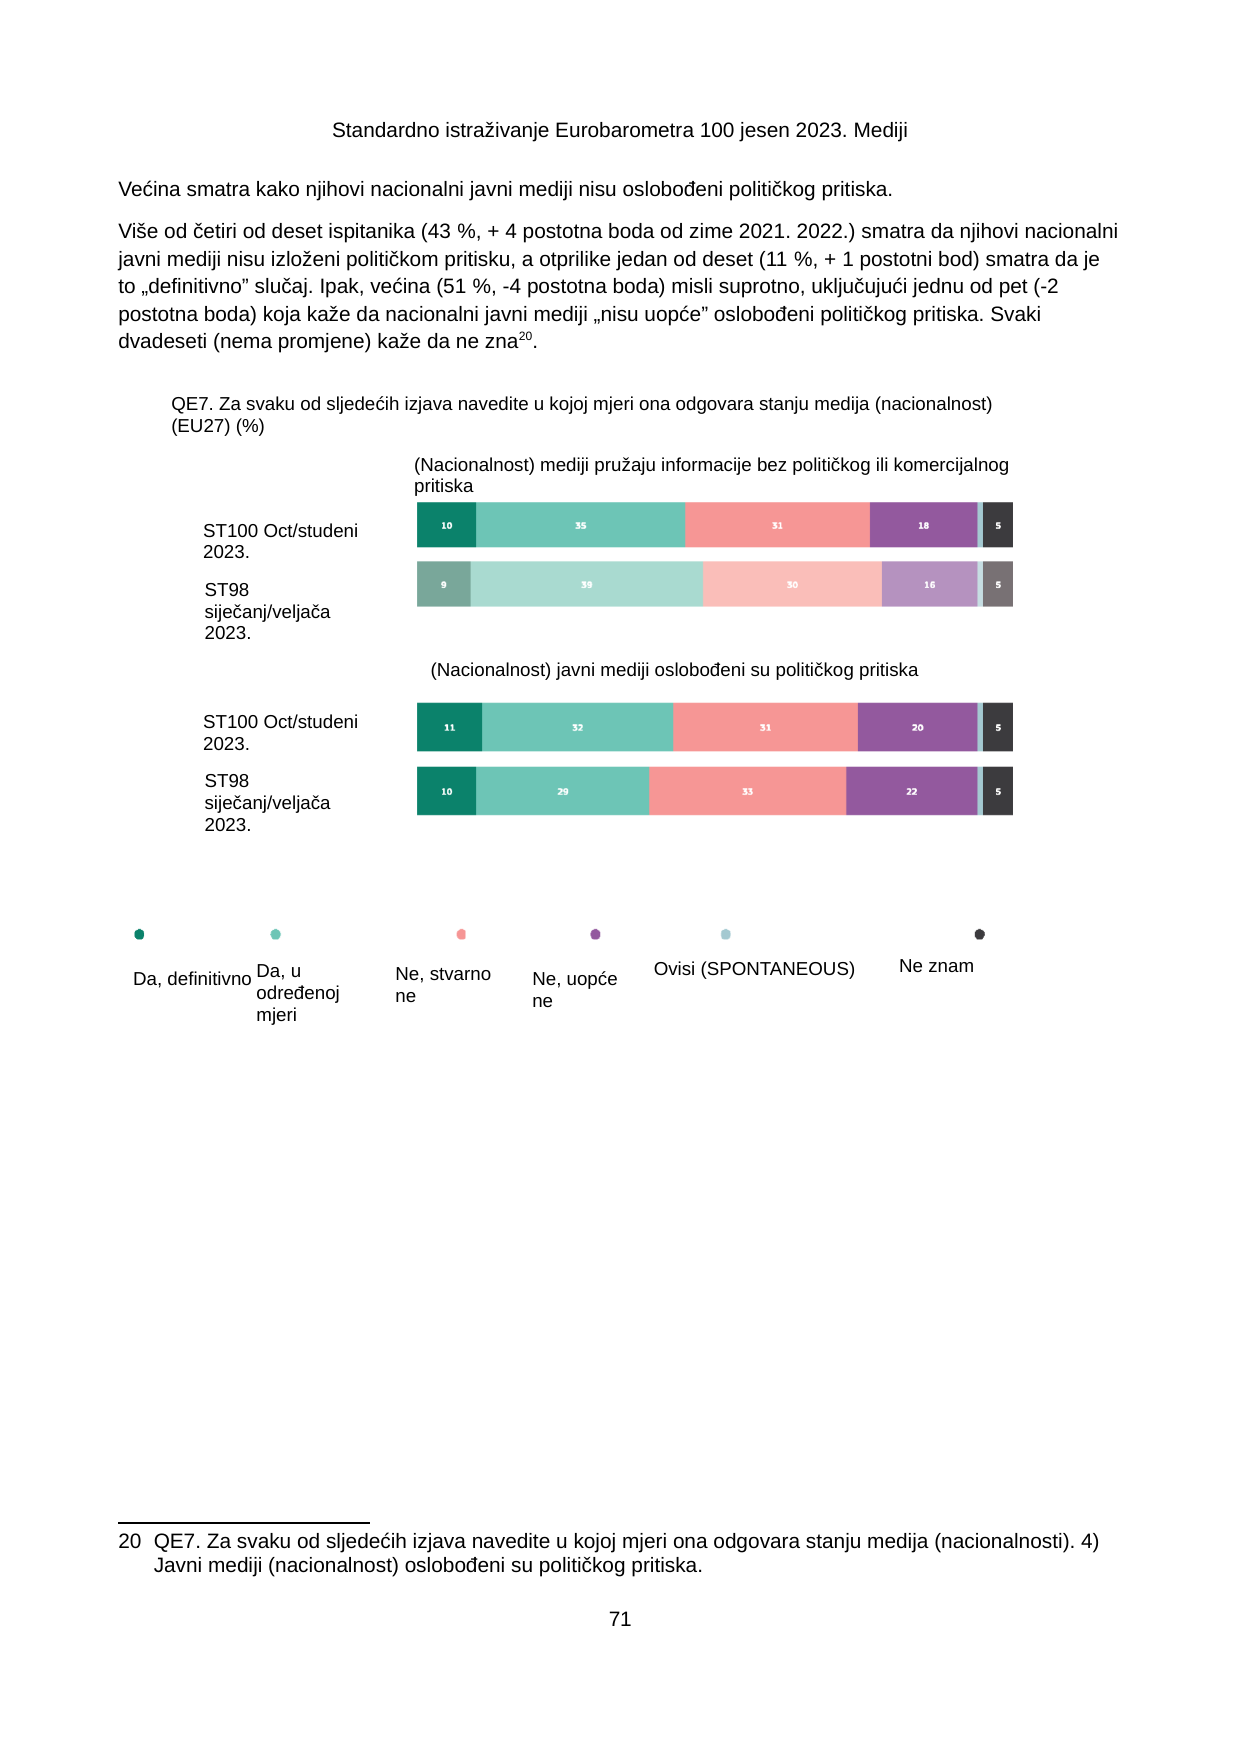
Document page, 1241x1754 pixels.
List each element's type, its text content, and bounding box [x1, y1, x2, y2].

picture [125, 917, 986, 940]
picture [416, 498, 1014, 817]
text Većina smatra kako njihovi nacionalni javni mediji nisu oslobođeni političkog pritiska. [118, 177, 1122, 201]
text QE7. Za svaku od sljedećih izjava navedite u kojoj mjeri ona odgovara stanju medija (nacionalnosti). 4) Javni mediji (nacionalnost) oslobođeni su političkog pritiska. [118, 1529, 1122, 1577]
text Više od četiri od deset ispitanika (43 %, + 4 postotna boda od zime 2021. 2022.) smatra da njihovi nacionalni javni mediji nisu izloženi političkom pritisku, a otprilike jedan od deset (11 %, + 1 postotni bod) smatra da je to „definitivno” slučaj. Ipak, većina (51 %, -4 postotna boda) misli suprotno, uključujući jednu od pet (-2 postotna boda) koja kaže da nacionalni javni mediji „nisu uopće” oslobođeni političkog pritiska. Svaki dvadeseti (nema promjene) kaže da ne zna. [118, 219, 1122, 353]
